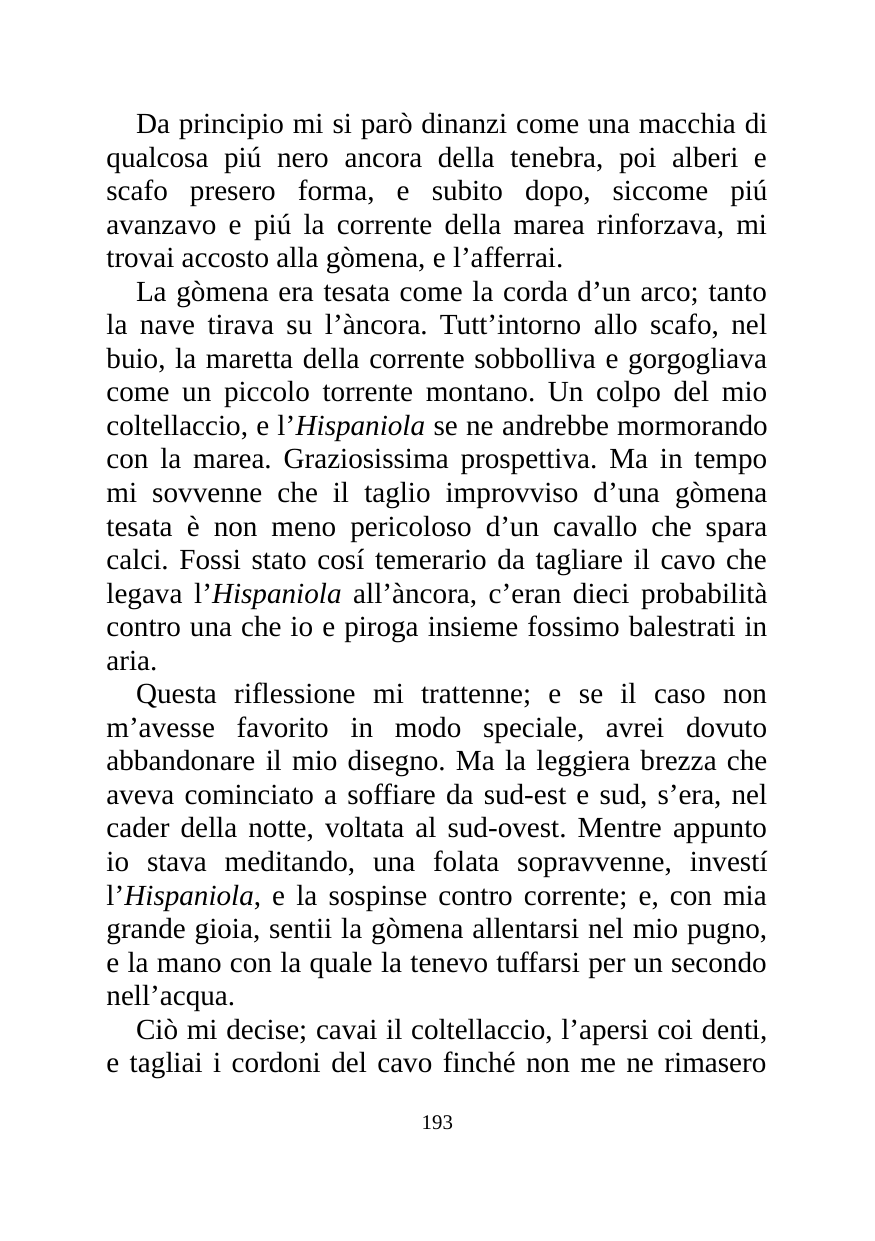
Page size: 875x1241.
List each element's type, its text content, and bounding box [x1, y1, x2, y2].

text La gòmena era tesata come la corda d’un arco; tanto la nave tirava su l’àncora. Tutt’intorno allo scafo, nel buio, la maretta della corrente sobbolliva e gorgogliava come un piccolo torrente montano. Un colpo del mio coltellaccio, e l’Hispaniola se ne andrebbe mormorando con la marea. Graziosissima prospettiva. Ma in tempo mi sovvenne che il taglio improvviso d’una gòmena tesata è non meno pericoloso d’un cavallo che spara calci. Fossi stato cosí temerario da tagliare il cavo che legava l’Hispaniola all’àncora, c’eran dieci probabilità contro una che io e piroga insieme fossimo balestrati in aria. [106, 274, 768, 676]
text Ciò mi decise; cavai il coltellaccio, l’apersi coi denti, e tagliai i cordoni del cavo finché non me ne rimasero [106, 1012, 768, 1079]
text Da principio mi si parò dinanzi come una macchia di qualcosa piú nero ancora della tenebra, poi alberi e scafo presero forma, e subito dopo, siccome piú avanzavo e piú la corrente della marea rinforzava, mi trovai accosto alla gòmena, e l’afferrai. [106, 106, 768, 274]
text Questa riflessione mi trattenne; e se il caso non m’avesse favorito in modo speciale, avrei dovuto abbandonare il mio disegno. Ma la leggiera brezza che aveva cominciato a soffiare da sud-est e sud, s’era, nel cader della notte, voltata al sud-ovest. Mentre appunto io stava meditando, una folata sopravvenne, investí l’Hispaniola, e la sospinse contro corrente; e, con mia grande gioia, sentii la gòmena allentarsi nel mio pugno, e la mano con la quale la tenevo tuffarsi per un secondo nell’acqua. [106, 676, 768, 1012]
